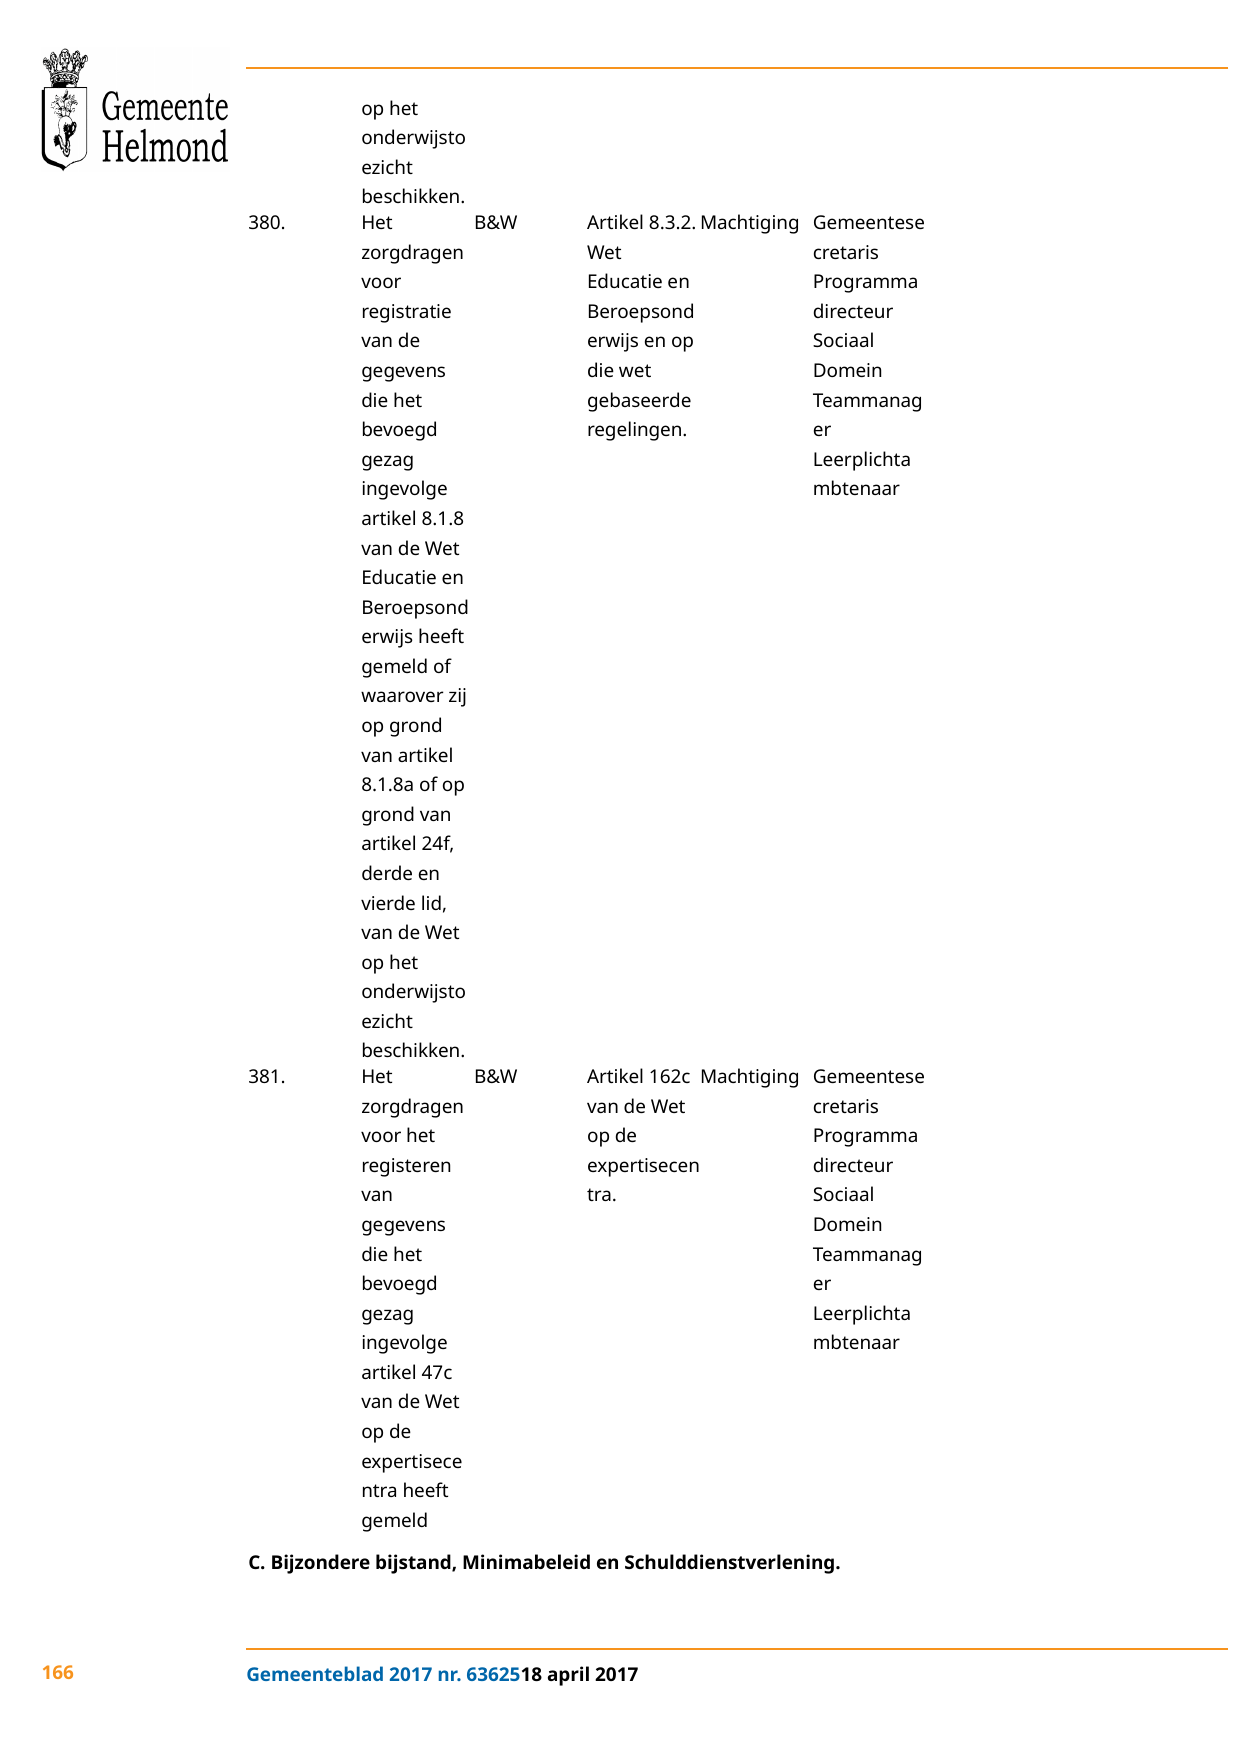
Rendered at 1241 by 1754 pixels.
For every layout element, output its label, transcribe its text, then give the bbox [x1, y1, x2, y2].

table_cell Gemeentesecretaris Programmadirecteur Sociaal Domein Teammanager Leerplichtambtenaar [813, 209, 926, 1063]
table_cell [926, 95, 1038, 209]
table_cell 380. [248, 209, 361, 1063]
text C. Bijzondere bijstand, Minimabeleid en Schulddienstverlening. [248, 1549, 1152, 1575]
table_cell B&W [474, 1063, 587, 1533]
table_cell [587, 95, 700, 209]
table_cell [474, 95, 587, 209]
table_cell [700, 95, 813, 209]
table_cell [813, 95, 926, 209]
picture [41, 47, 231, 172]
table_cell [1039, 95, 1152, 209]
table_cell B&W [474, 209, 587, 1063]
table_cell Machtiging [700, 1063, 813, 1533]
table_cell Het zorgdragen voor registratie van de gegevens die het bevoegd gezag ingevolge artikel 8.1.8 van de Wet Educatie en Beroepsonderwijs heeft gemeld of waarover zij op grond van artikel 8.1.8a of op grond van artikel 24f, derde en vierde lid, van de Wet op het onderwijstoezicht beschikken. [361, 209, 474, 1063]
table_cell [1039, 1063, 1152, 1533]
table_cell Het zorgdragen voor het registeren van gegevens die het bevoegd gezag ingevolge artikel 47c van de Wet op de expertisecentra heeft gemeld [361, 1063, 474, 1533]
table_cell [1039, 209, 1152, 1063]
table_cell [248, 95, 361, 209]
table_cell 381. [248, 1063, 361, 1533]
table_cell op het onderwijstoezicht beschikken. [361, 95, 474, 209]
table_cell Gemeentesecretaris Programmadirecteur Sociaal Domein Teammanager Leerplichtambtenaar [813, 1063, 926, 1533]
table_cell [926, 209, 1038, 1063]
table_cell Artikel 8.3.2. Wet Educatie en Beroepsonderwijs en op die wet gebaseerde regelingen. [587, 209, 700, 1063]
table_cell Machtiging [700, 209, 813, 1063]
table_cell [926, 1063, 1038, 1533]
table_cell Artikel 162c van de Wet op de expertisecentra. [587, 1063, 700, 1533]
